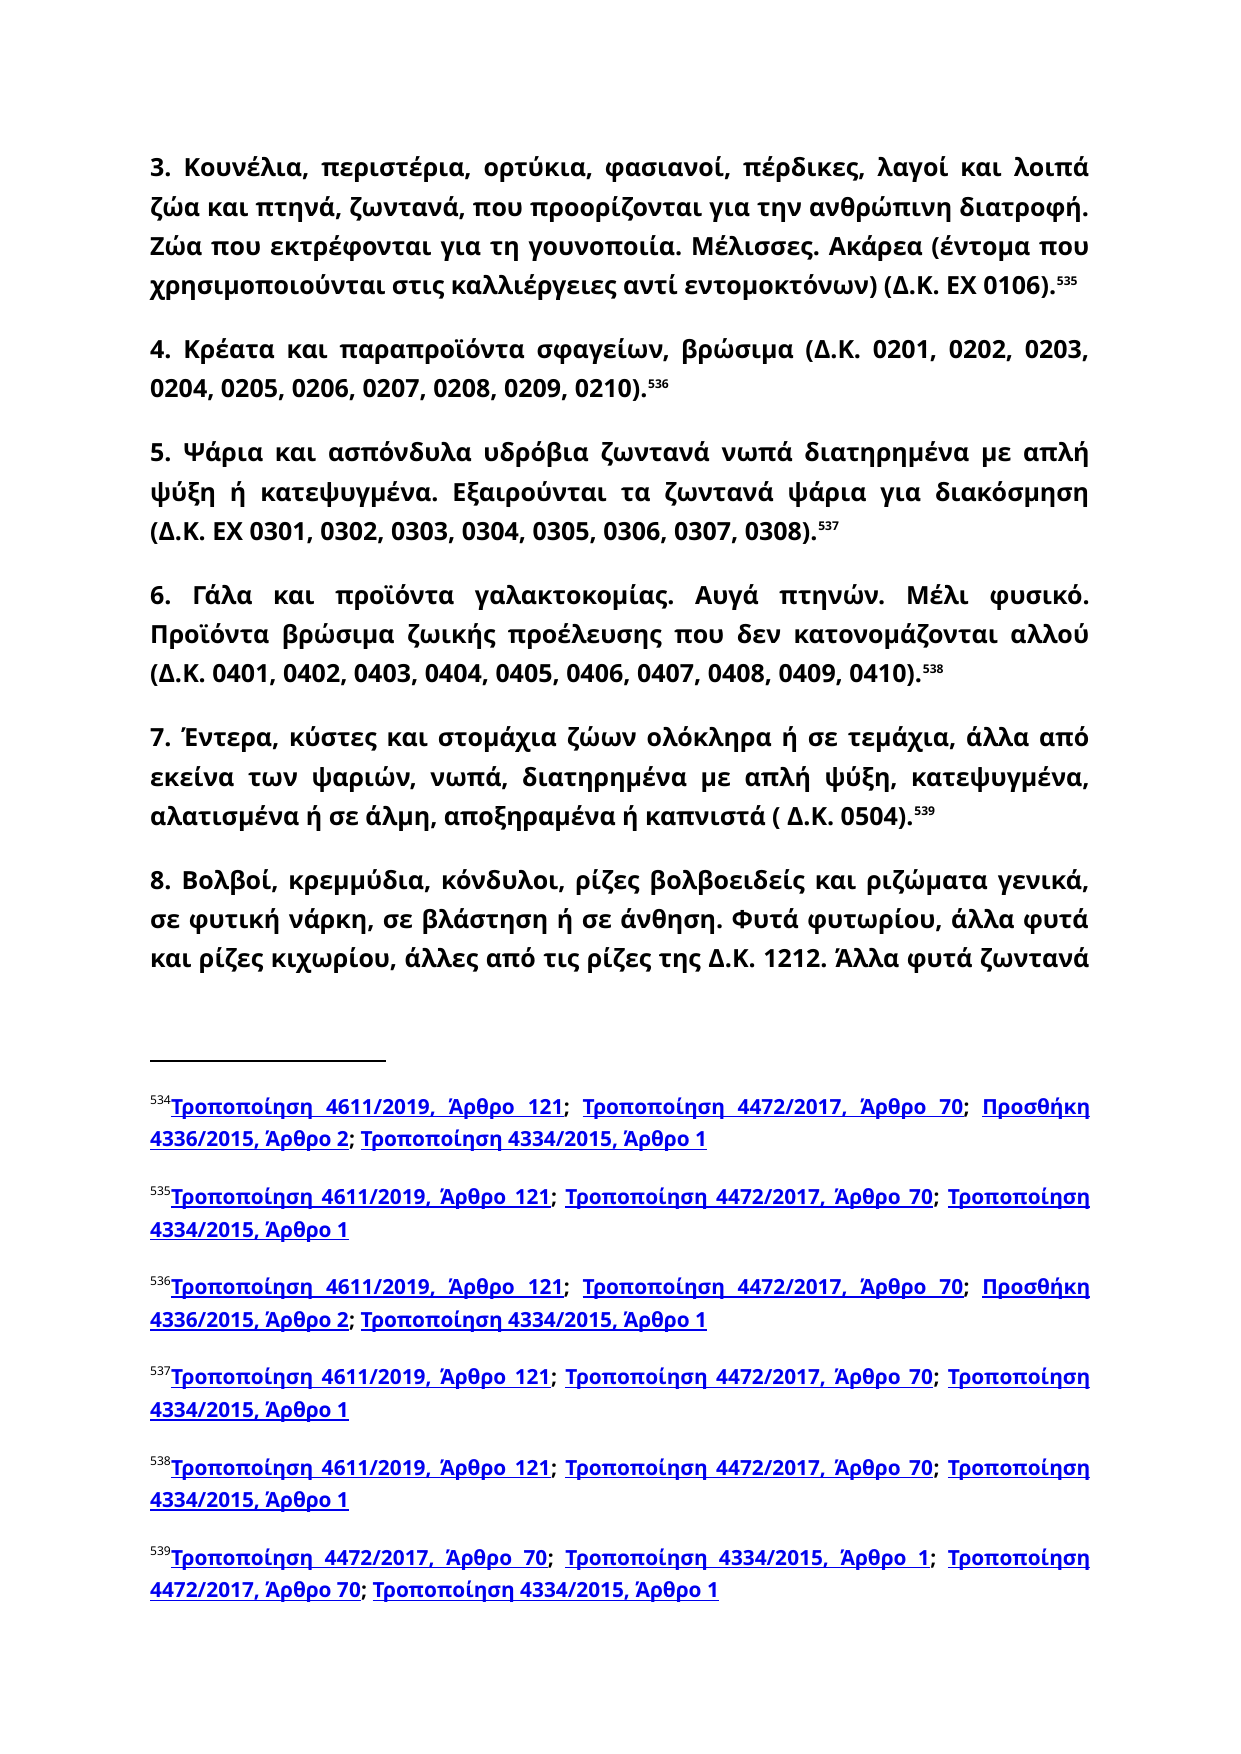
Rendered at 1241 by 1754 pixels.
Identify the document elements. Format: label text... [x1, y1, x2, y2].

text 4. Κρέατα και παραπροϊόντα σφαγείων, βρώσιμα (Δ.Κ. 0201, 0202, 0203, 0204, 0205, 0206, 0207, 0208, 0209, 0210). [150, 332, 1090, 405]
text 6. Γάλα και προϊόντα γαλακτοκομίας. Αυγά πτηνών. Μέλι φυσικό. Προϊόντα βρώσιμα ζωικής προέλευσης που δεν κατονομάζονται αλλού (Δ.Κ. 0401, 0402, 0403, 0404, 0405, 0406, 0407, 0408, 0409, 0410). [150, 577, 1090, 690]
text 3. Κουνέλια, περιστέρια, ορτύκια, φασιανοί, πέρδικες, λαγοί και λοιπά ζώα και πτηνά, ζωντανά, που προορίζονται για την ανθρώπινη διατροφή. Ζώα που εκτρέφονται για τη γουνοποιία. Μέλισσες. Ακάρεα (έντομα που χρησιμοποιούνται στις καλλιέργειες αντί εντομοκτόνων) (Δ.Κ. ΕΧ 0106). [150, 150, 1090, 302]
text Τροποποίηση 4611/2019, Άρθρο 121; Τροποποίηση 4472/2017, Άρθρο 70; Τροποποίηση 4334/2015, Άρθρο 1 [150, 1453, 1090, 1514]
text Τροποποίηση 4611/2019, Άρθρο 121; Τροποποίηση 4472/2017, Άρθρο 70; Προσθήκη 4336/2015, Άρθρο 2; Τροποποίηση 4334/2015, Άρθρο 1 [150, 1272, 1090, 1333]
text 8. Βολβοί, κρεμμύδια, κόνδυλοι, ρίζες βολβοειδείς και ριζώματα γενικά, σε φυτική νάρκη, σε βλάστηση ή σε άνθηση. Φυτά φυτωρίου, άλλα φυτά και ρίζες κιχωρίου, άλλες από τις ρίζες της Δ.Κ. 1212. Άλλα φυτά ζωντανά [150, 862, 1090, 975]
text 7. Έντερα, κύστες και στομάχια ζώων ολόκληρα ή σε τεμάχια, άλλα από εκείνα των ψαριών, νωπά, διατηρημένα με απλή ψύξη, κατεψυγμένα, αλατισμένα ή σε άλμη, αποξηραμένα ή καπνιστά ( Δ.Κ. 0504). [150, 720, 1090, 832]
text Τροποποίηση 4611/2019, Άρθρο 121; Τροποποίηση 4472/2017, Άρθρο 70; Προσθήκη 4336/2015, Άρθρο 2; Τροποποίηση 4334/2015, Άρθρο 1 [150, 1092, 1090, 1153]
text 5. Ψάρια και ασπόνδυλα υδρόβια ζωντανά νωπά διατηρημένα με απλή ψύξη ή κατεψυγμένα. Εξαιρούνται τα ζωντανά ψάρια για διακόσμηση (Δ.Κ. ΕΧ 0301, 0302, 0303, 0304, 0305, 0306, 0307, 0308). [150, 435, 1090, 547]
text Τροποποίηση 4472/2017, Άρθρο 70; Τροποποίηση 4334/2015, Άρθρο 1; Τροποποίηση 4472/2017, Άρθρο 70; Τροποποίηση 4334/2015, Άρθρο 1 [150, 1543, 1090, 1604]
text Τροποποίηση 4611/2019, Άρθρο 121; Τροποποίηση 4472/2017, Άρθρο 70; Τροποποίηση 4334/2015, Άρθρο 1 [150, 1362, 1090, 1423]
text Τροποποίηση 4611/2019, Άρθρο 121; Τροποποίηση 4472/2017, Άρθρο 70; Τροποποίηση 4334/2015, Άρθρο 1 [150, 1182, 1090, 1243]
